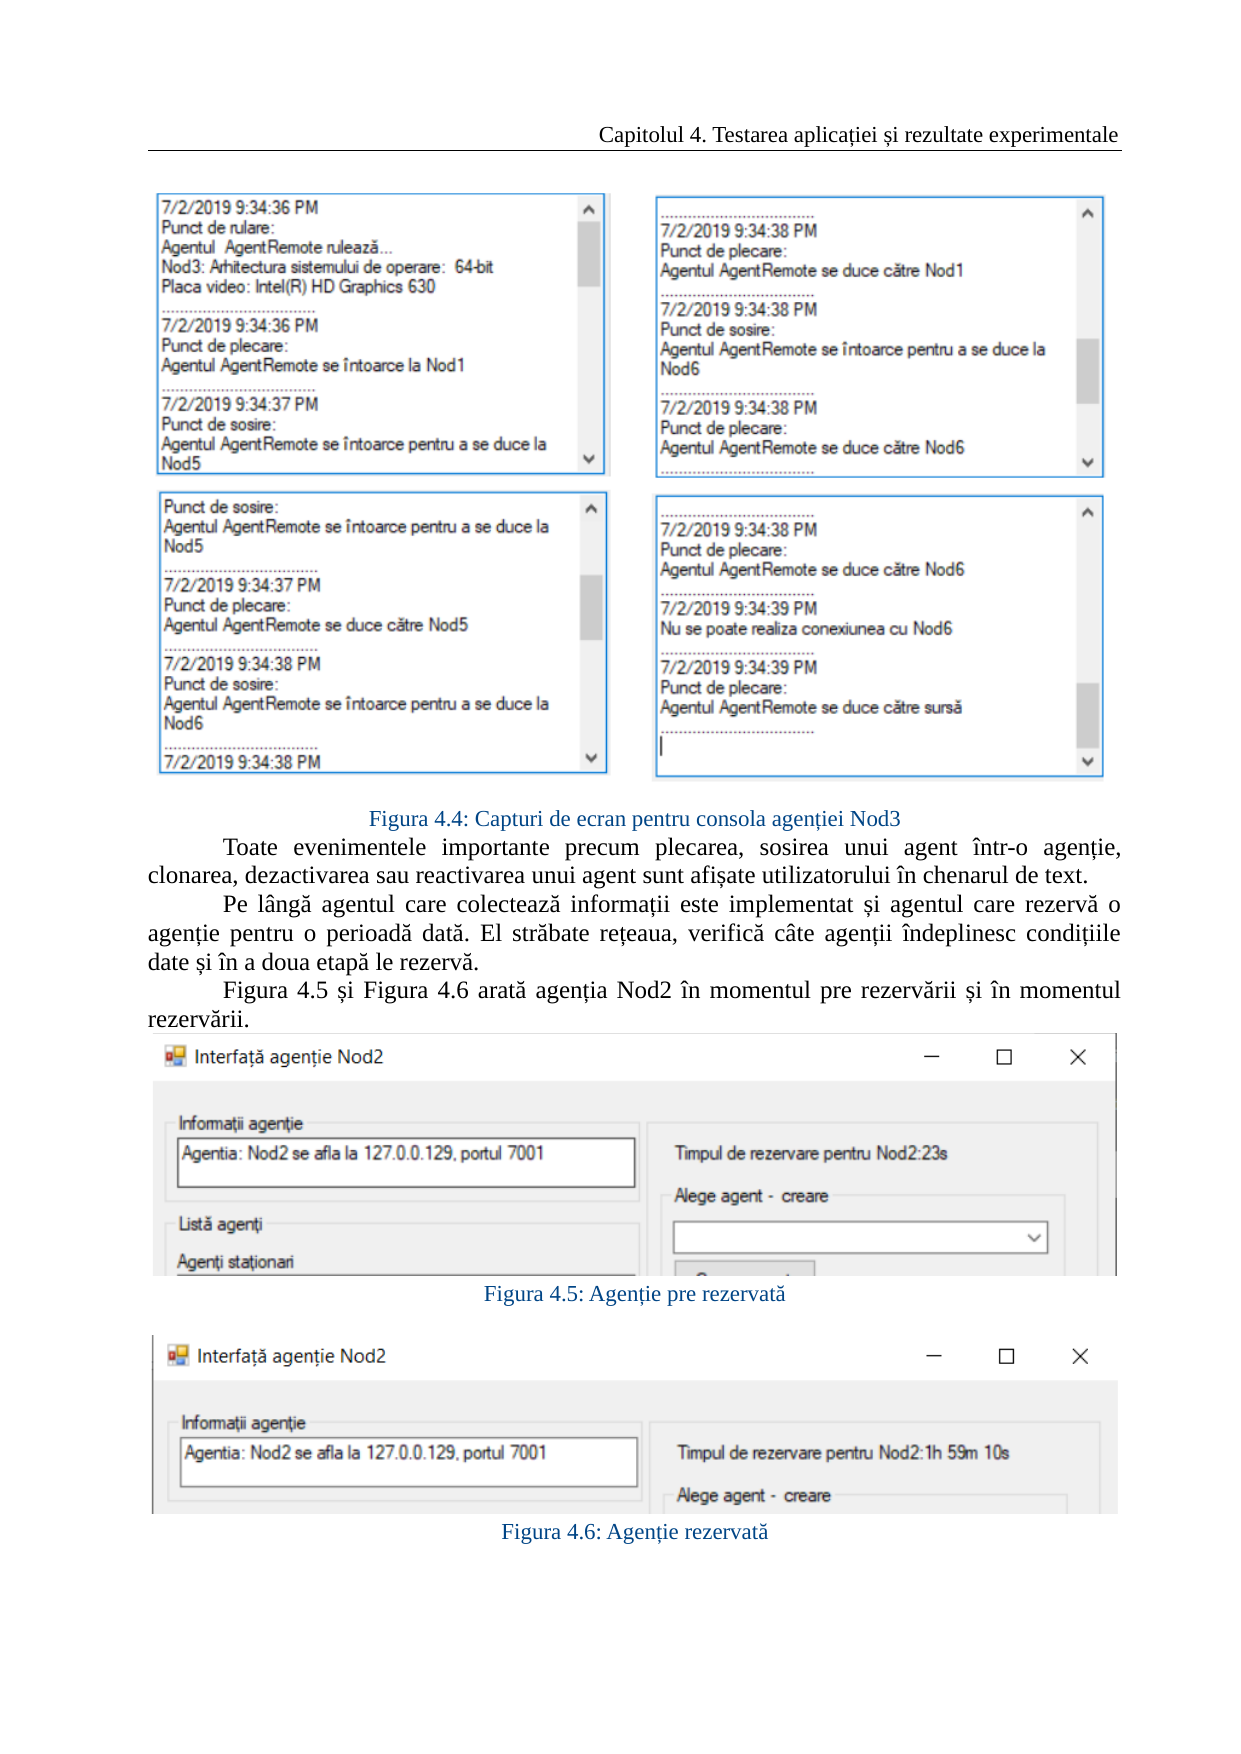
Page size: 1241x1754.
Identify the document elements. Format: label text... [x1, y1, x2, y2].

text Toate evenimentele importante precum plecarea, sosirea unui agent într-o agenție, clonarea, dezactivarea sau reactivarea unui agent sunt afișate utilizatorului în chenarul de text. [148, 832, 1122, 889]
text Figura 4.4: Capturi de ecran pentru consola agenției Nod3 [148, 801, 1122, 832]
text Figura 4.5: Agenție pre rezervată [153, 1276, 1117, 1307]
text Figura 4.5 și Figura 4.6 arată agenția Nod2 în momentul pre rezervării și în momentul rezervării. [148, 976, 1122, 1033]
picture [151, 1335, 1118, 1514]
picture [147, 180, 1123, 801]
picture [152, 1033, 1117, 1276]
text Pe lângă agentul care colectează informații este implementat și agentul care rezervă o agenție pentru o perioadă dată. El străbate rețeaua, verifică câte agenții îndeplinesc condițiile date și în a doua etapă le rezervă. [148, 889, 1122, 976]
text Figura 4.6: Agenție rezervată [152, 1514, 1118, 1544]
